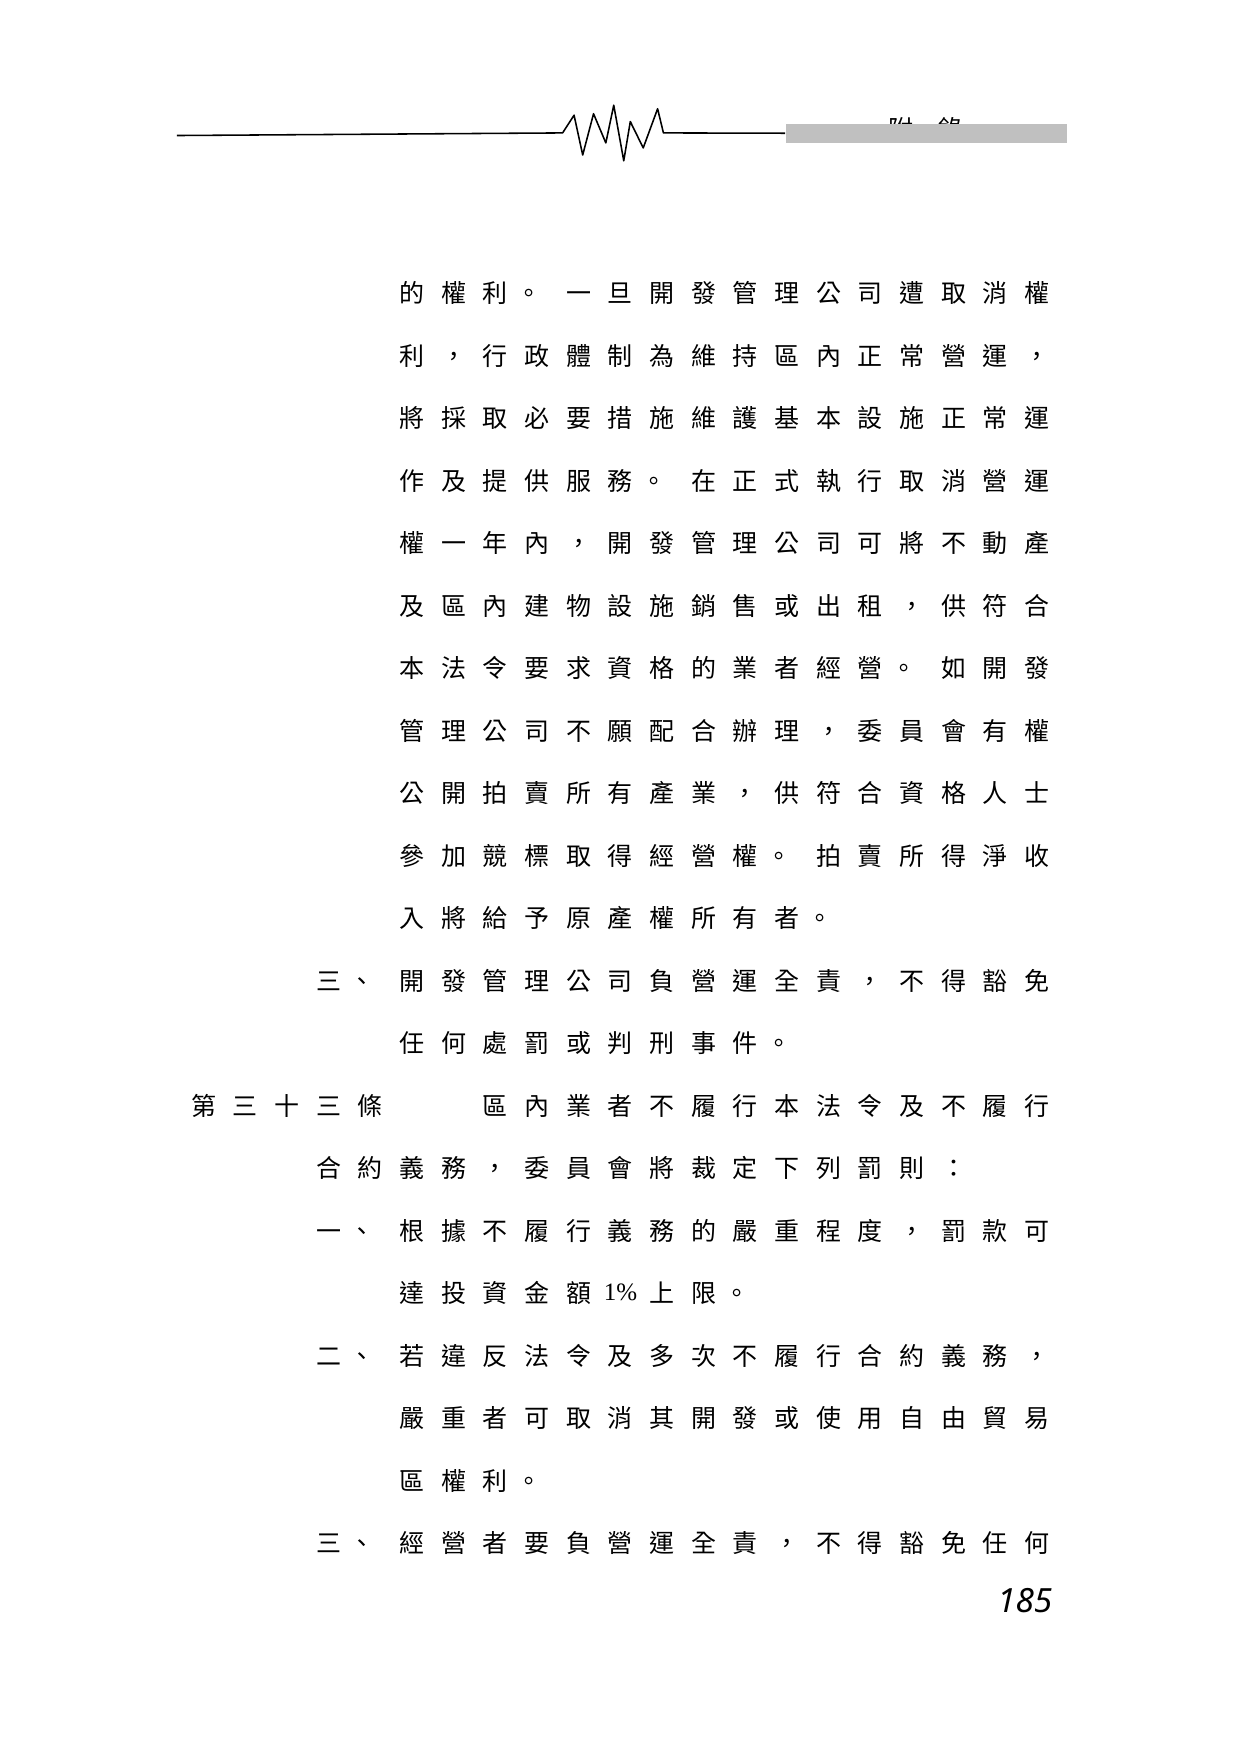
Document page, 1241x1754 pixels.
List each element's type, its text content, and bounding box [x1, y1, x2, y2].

text 一、根據不履行義務的嚴重程度，罰款可達投資金額1%上限。 [306, 1188, 1058, 1313]
text 二、若違反法令及多次不履行合約義務，嚴重者可取消其開發或使用自由貿易區權利。 [306, 1313, 1058, 1500]
text 三、開發管理公司負營運全責，不得豁免任何處罰或判刑事件。 [306, 938, 1058, 1063]
text 三、經營者要負營運全責，不得豁免任何 [306, 1500, 1058, 1563]
text 的權利。一旦開發管理公司遭取消權利，行政體制為維持區內正常營運，將採取必要措施維護基本設施正常運作及提供服務。在正式執行取消營運權一年內，開發管理公司可將不動產及區內建物設施銷售或出租，供符合本法令要求資格的業者經營。如開發管理公司不願配合辦理，委員會有權公開拍賣所有產業，供符合資格人士參加競標取得經營權。拍賣所得淨收入將給予原產權所有者。 [306, 250, 1058, 938]
text 第三十三條 區內業者不履行本法令及不履行合約義務，委員會將裁定下列罰則： [183, 1063, 1058, 1188]
